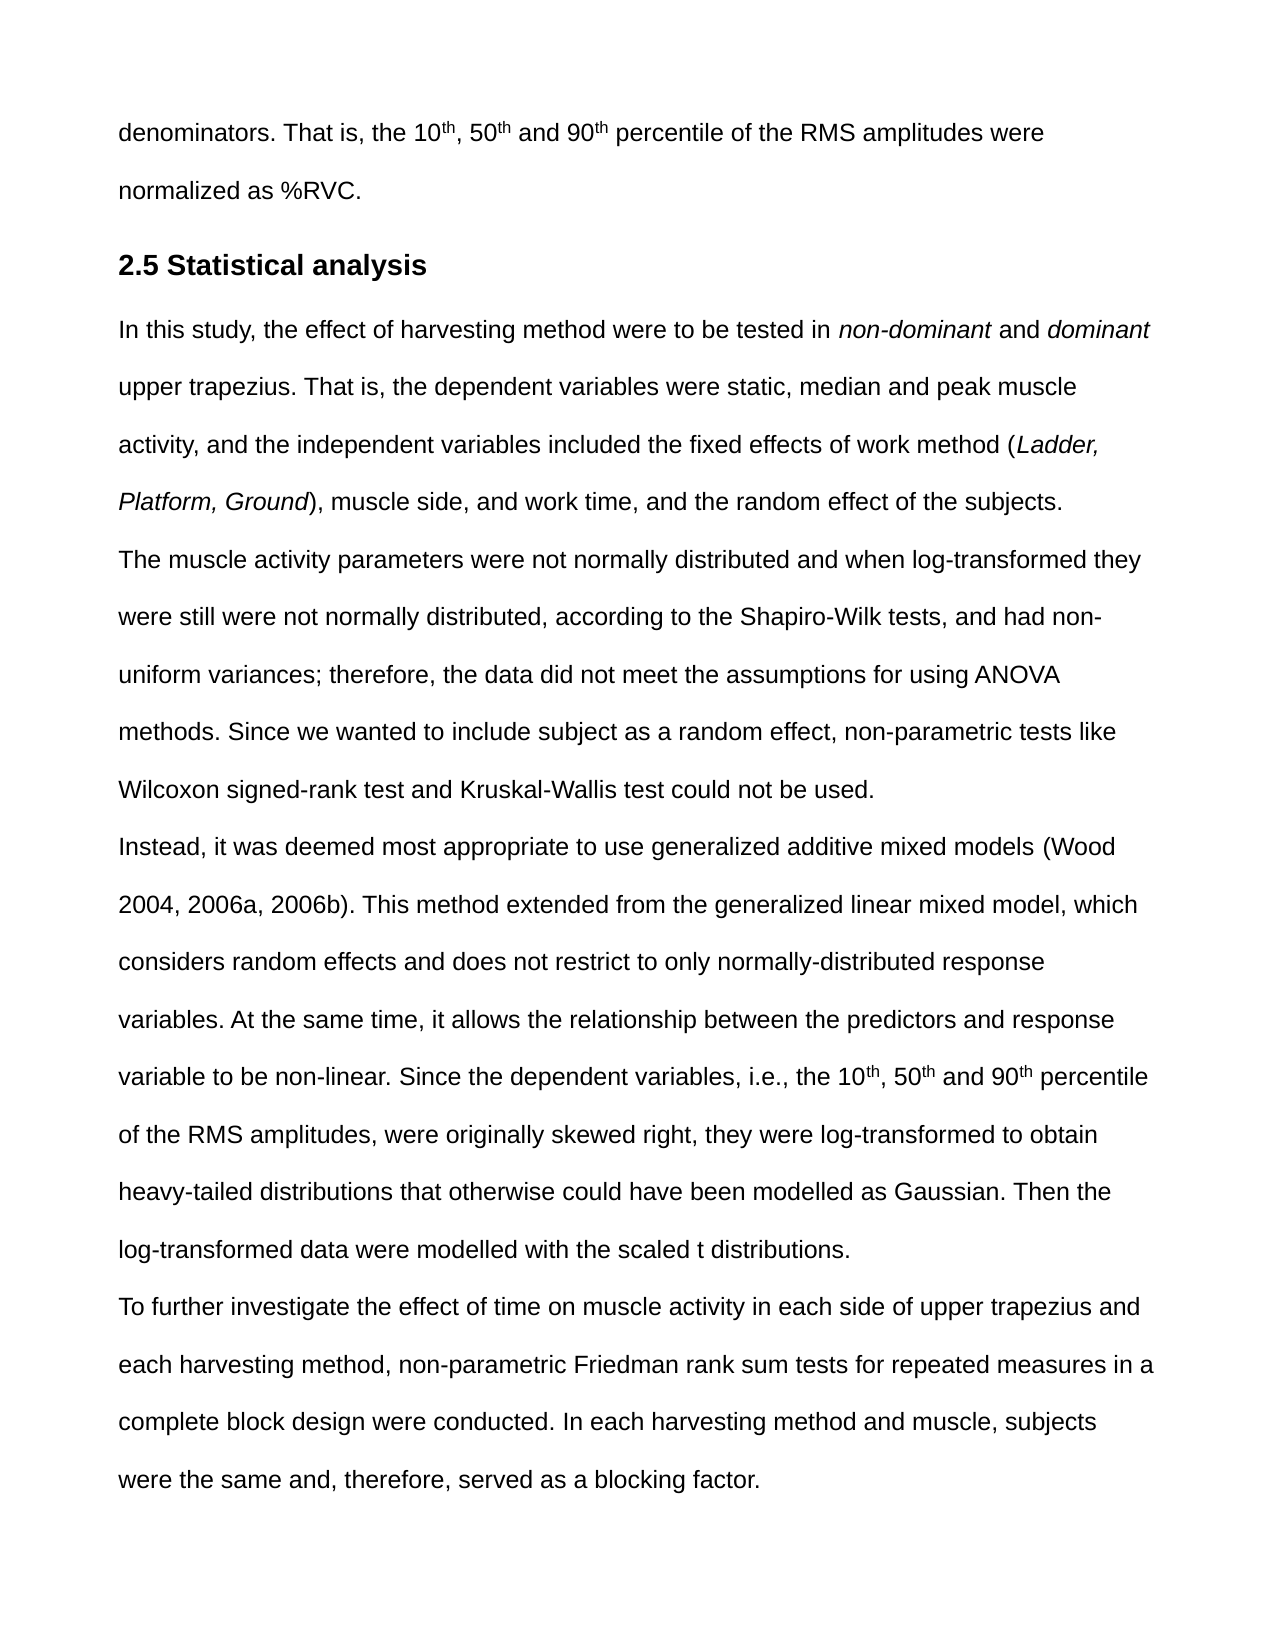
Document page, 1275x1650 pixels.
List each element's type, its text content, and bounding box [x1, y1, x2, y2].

text The muscle activity parameters were not normally distributed and when log-transformed they were still were not normally distributed, according to the Shapiro-Wilk tests, and had non-uniform variances; therefore, the data did not meet the assumptions for using ANOVA methods. Since we wanted to include subject as a random effect, non-parametric tests like Wilcoxon signed-rank test and Kruskal-Wallis test could not be used. [118, 545, 1157, 803]
text denominators. That is, the 10th, 50th and 90th percentile of the RMS amplitudes were normalized as %RVC. [118, 118, 1157, 204]
text To further investigate the effect of time on muscle activity in each side of upper trapezius and each harvesting method, non-parametric Friedman rank sum tests for repeated measures in a complete block design were conducted. In each harvesting method and muscle, subjects were the same and, therefore, served as a blocking factor. [118, 1292, 1157, 1493]
text Instead, it was deemed most appropriate to use generalized additive mixed models (Wood 2004, 2006a, 2006b). This method extended from the generalized linear mixed model, which considers random effects and does not restrict to only normally-distributed response variables. At the same time, it allows the relationship between the predictors and response variable to be non-linear. Since the dependent variables, i.e., the 10th, 50th and 90th percentile of the RMS amplitudes, were originally skewed right, they were log-transformed to obtain heavy-tailed distributions that otherwise could have been modelled as Gaussian. Then the log-transformed data were modelled with the scaled t distributions. [118, 832, 1157, 1263]
text In this study, the effect of harvesting method were to be tested in non-dominant and dominant upper trapezius. That is, the dependent variables were static, median and peak muscle activity, and the independent variables included the fixed effects of work method (Ladder, Platform, Ground), muscle side, and work time, and the random effect of the subjects. [118, 315, 1157, 516]
subtitle 2.5 Statistical analysis [118, 248, 1157, 281]
